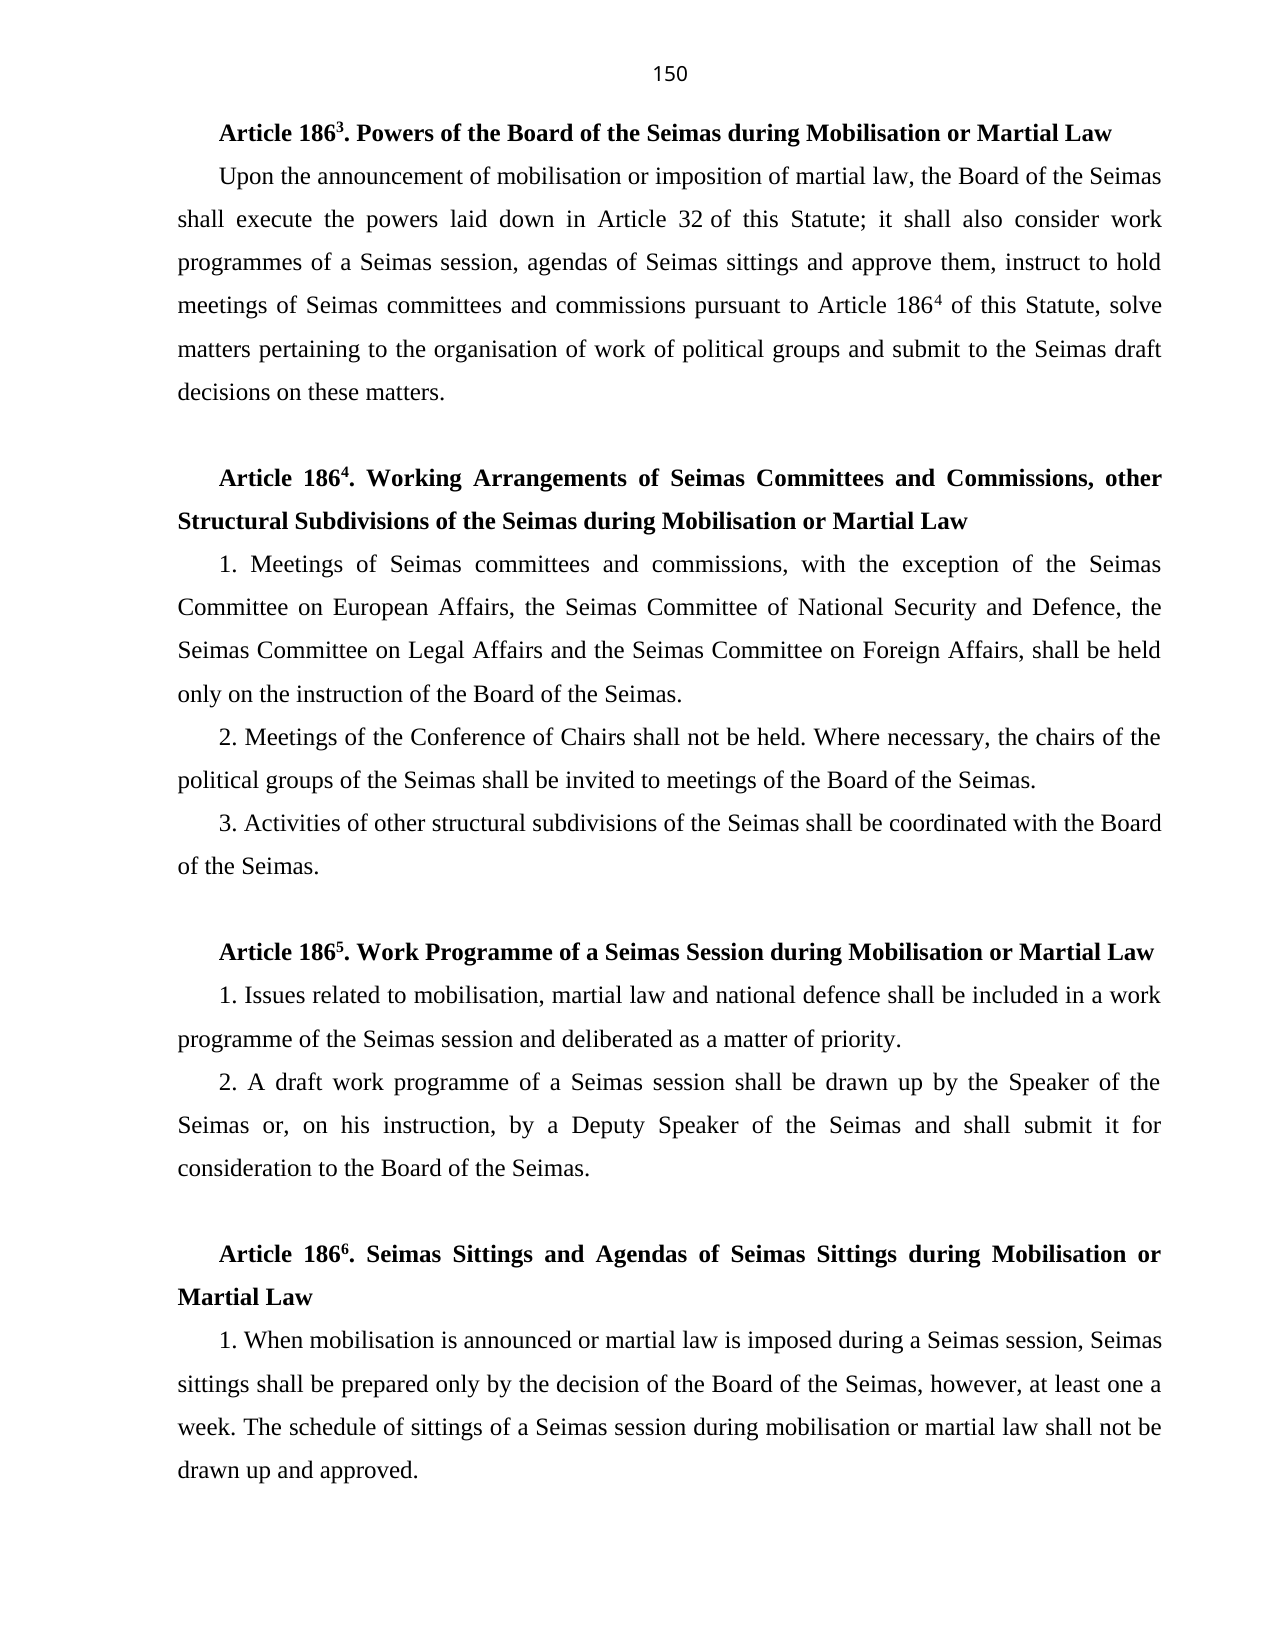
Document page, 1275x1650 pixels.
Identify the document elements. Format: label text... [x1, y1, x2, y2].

text 1. Meetings of Seimas committees and commissions, with the exception of the Seimas Committee on European Affairs, the Seimas Committee of National Security and Defence, the Seimas Committee on Legal Affairs and the Seimas Committee on Foreign Affairs, shall be held only on the instruction of the Board of the Seimas. [177, 549, 1163, 707]
text 2. A draft work programme of a Seimas session shall be drawn up by the Speaker of the Seimas or, on his instruction, by a Deputy Speaker of the Seimas and shall submit it for consideration to the Board of the Seimas. [177, 1067, 1163, 1182]
text 3. Activities of other structural subdivisions of the Seimas shall be coordinated with the Board of the Seimas. [177, 808, 1163, 880]
text Article 1865. Work Programme of a Seimas Session during Mobilisation or Martial Law [177, 937, 1163, 966]
text 2. Meetings of the Conference of Chairs shall not be held. Where necessary, the chairs of the political groups of the Seimas shall be invited to meetings of the Board of the Seimas. [177, 722, 1163, 794]
text Article 1863. Powers of the Board of the Seimas during Mobilisation or Martial Law [177, 118, 1163, 147]
text Upon the announcement of mobilisation or imposition of martial law, the Board of the Seimas shall execute the powers laid down in Article 32 of this Statute; it shall also consider work programmes of a Seimas session, agendas of Seimas sittings and approve them, instruct to hold meetings of Seimas committees and commissions pursuant to Article 1864 of this Statute, solve matters pertaining to the organisation of work of political groups and submit to the Seimas draft decisions on these matters. [177, 161, 1163, 406]
text 1. When mobilisation is announced or martial law is imposed during a Seimas session, Seimas sittings shall be prepared only by the decision of the Board of the Seimas, however, at least one a week. The schedule of sittings of a Seimas session during mobilisation or martial law shall not be drawn up and approved. [177, 1326, 1163, 1484]
text Article 1864. Working Arrangements of Seimas Committees and Commissions, other Structural Subdivisions of the Seimas during Mobilisation or Martial Law [177, 463, 1163, 535]
text 1. Issues related to mobilisation, martial law and national defence shall be included in a work programme of the Seimas session and deliberated as a matter of priority. [177, 981, 1163, 1052]
text Article 1866. Seimas Sittings and Agendas of Seimas Sittings during Mobilisation or Martial Law [177, 1239, 1163, 1311]
